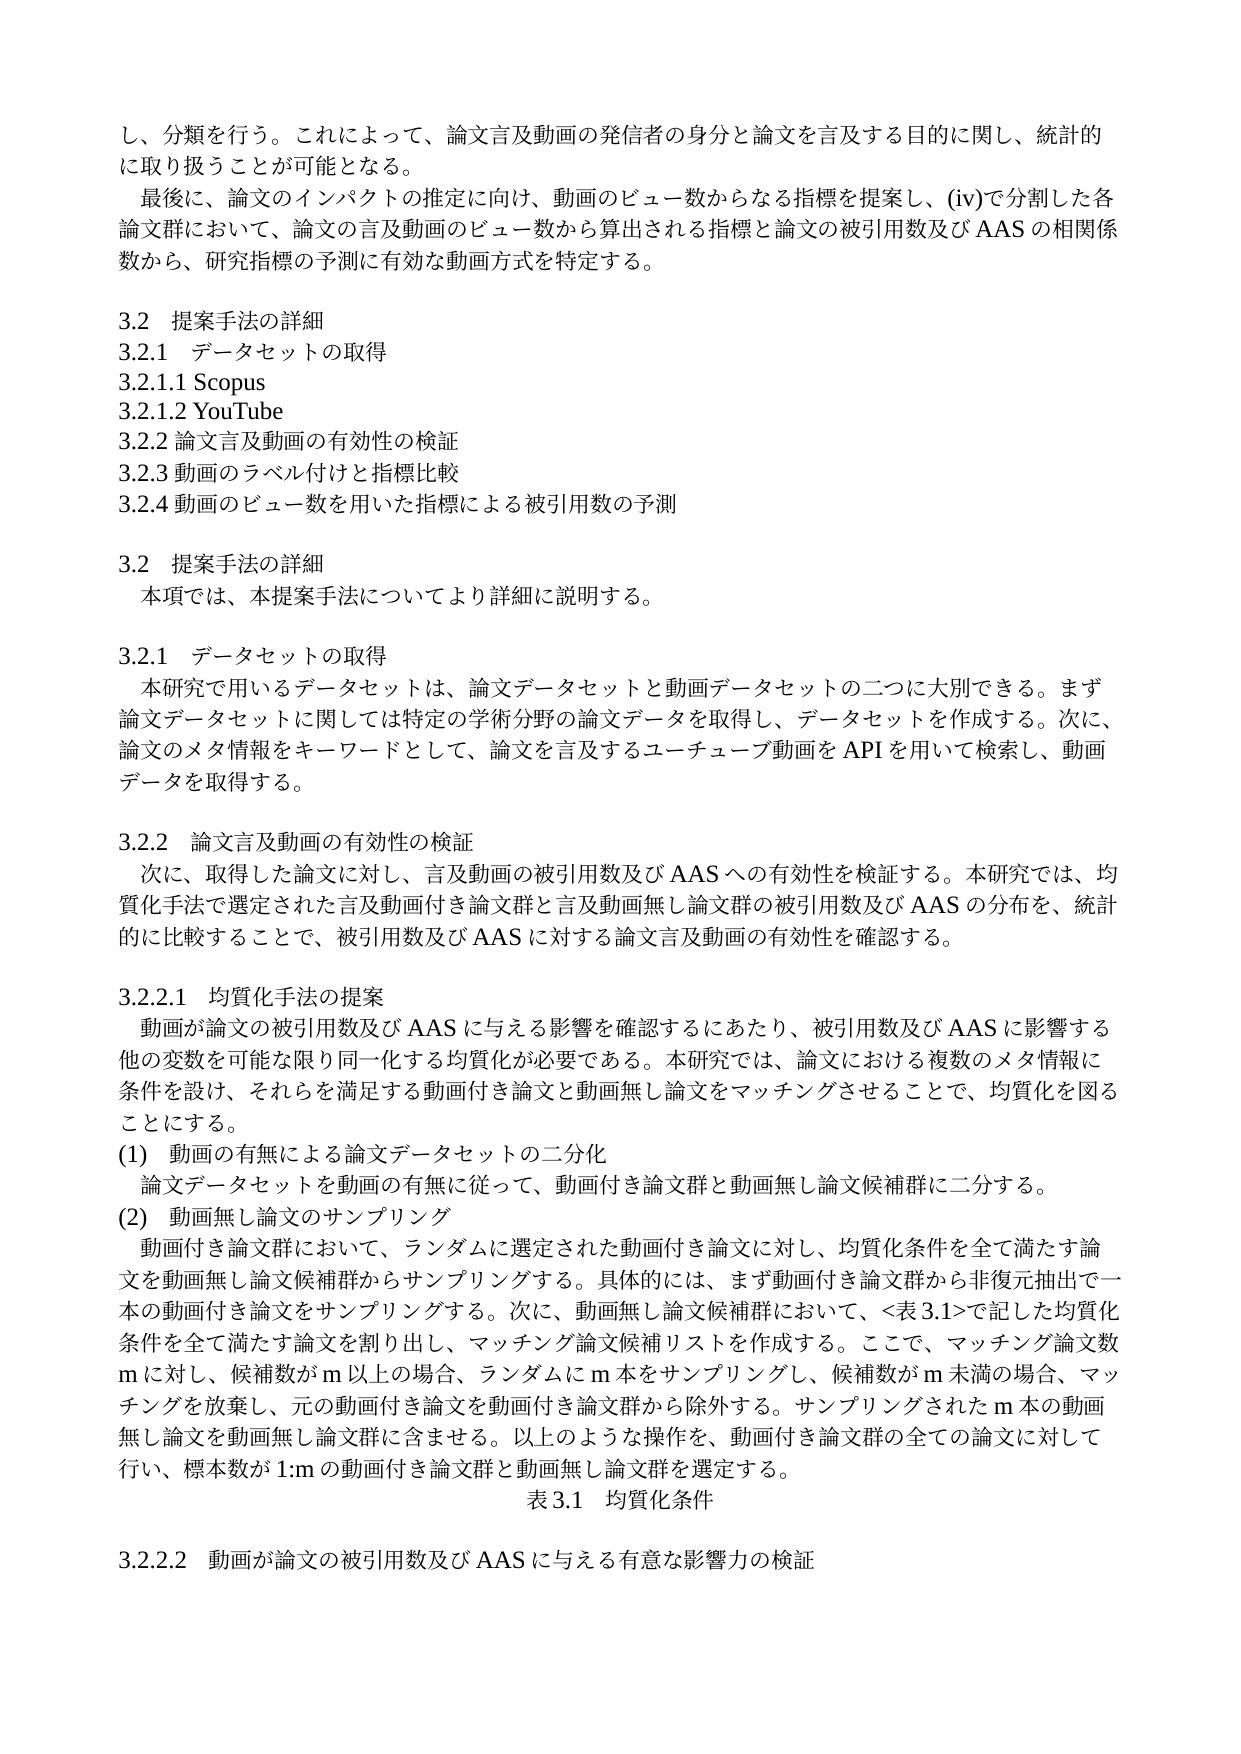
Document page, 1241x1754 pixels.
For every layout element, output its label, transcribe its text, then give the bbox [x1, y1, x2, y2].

text 3.2.1 データセットの取得 [118, 336, 1122, 367]
text し、分類を行う。これによって、論文言及動画の発信者の身分と論文を言及する目的に関し、統計的に取り扱うことが可能となる。 [118, 118, 1122, 181]
text 3.2.1.2 YouTube [118, 396, 1122, 424]
text 次に、取得した論文に対し、言及動画の被引用数及びAASへの有効性を検証する。本研究では、均質化手法で選定された言及動画付き論文群と言及動画無し論文群の被引用数及びAASの分布を、統計的に比較することで、被引用数及びAASに対する論文言及動画の有効性を確認する。 [118, 857, 1122, 951]
text 本研究で用いるデータセットは、論文データセットと動画データセットの二つに大別できる。まず論文データセットに関しては特定の学術分野の論文データを取得し、データセットを作成する。次に、論文のメタ情報をキーワードとして、論文を言及するユーチューブ動画をAPIを用いて検索し、動画データを取得する。 [118, 671, 1122, 797]
text (1) 動画の有無による論文データセットの二分化 [118, 1137, 1122, 1169]
text 動画が論文の被引用数及びAASに与える影響を確認するにあたり、被引用数及びAASに影響する他の変数を可能な限り同一化する均質化が必要である。本研究では、論文における複数のメタ情報に条件を設け、それらを満足する動画付き論文と動画無し論文をマッチングさせることで、均質化を図ることにする。 [118, 1011, 1122, 1137]
text 3.2 提案手法の詳細 [118, 548, 1122, 579]
text 3.2 提案手法の詳細 [118, 304, 1122, 336]
text 表3.1 均質化条件 [118, 1483, 1122, 1515]
text 論文データセットを動画の有無に従って、動画付き論文群と動画無し論文候補群に二分する。 [118, 1169, 1122, 1200]
text 3.2.4 動画のビュー数を用いた指標による被引用数の予測 [118, 487, 1122, 519]
text 動画付き論文群において、ランダムに選定された動画付き論文に対し、均質化条件を全て満たす論文を動画無し論文候補群からサンプリングする。具体的には、まず動画付き論文群から非復元抽出で一本の動画付き論文をサンプリングする。次に、動画無し論文候補群において、<表3.1>で記した均質化条件を全て満たす論文を割り出し、マッチング論文候補リストを作成する。ここで、マッチング論文数mに対し、候補数がm以上の場合、ランダムにm本をサンプリングし、候補数がm未満の場合、マッチングを放棄し、元の動画付き論文を動画付き論文群から除外する。サンプリングされたm本の動画無し論文を動画無し論文群に含ませる。以上のような操作を、動画付き論文群の全ての論文に対して行い、標本数が1:mの動画付き論文群と動画無し論文群を選定する。 [118, 1232, 1122, 1483]
text 最後に、論文のインパクトの推定に向け、動画のビュー数からなる指標を提案し、(iv)で分割した各論文群において、論文の言及動画のビュー数から算出される指標と論文の被引用数及びAASの相関係数から、研究指標の予測に有効な動画方式を特定する。 [118, 181, 1122, 275]
text 3.2.2.2 動画が論文の被引用数及びAASに与える有意な影響力の検証 [118, 1543, 1122, 1575]
text 本項では、本提案手法についてより詳細に説明する。 [118, 579, 1122, 611]
text 3.2.2 論文言及動画の有効性の検証 [118, 825, 1122, 857]
text 3.2.1.1 Scopus [118, 367, 1122, 396]
text 3.2.1 データセットの取得 [118, 639, 1122, 671]
text 3.2.3 動画のラベル付けと指標比較 [118, 456, 1122, 487]
text (2) 動画無し論文のサンプリング [118, 1200, 1122, 1232]
text 3.2.2 論文言及動画の有効性の検証 [118, 424, 1122, 456]
text 3.2.2.1 均質化手法の提案 [118, 980, 1122, 1011]
